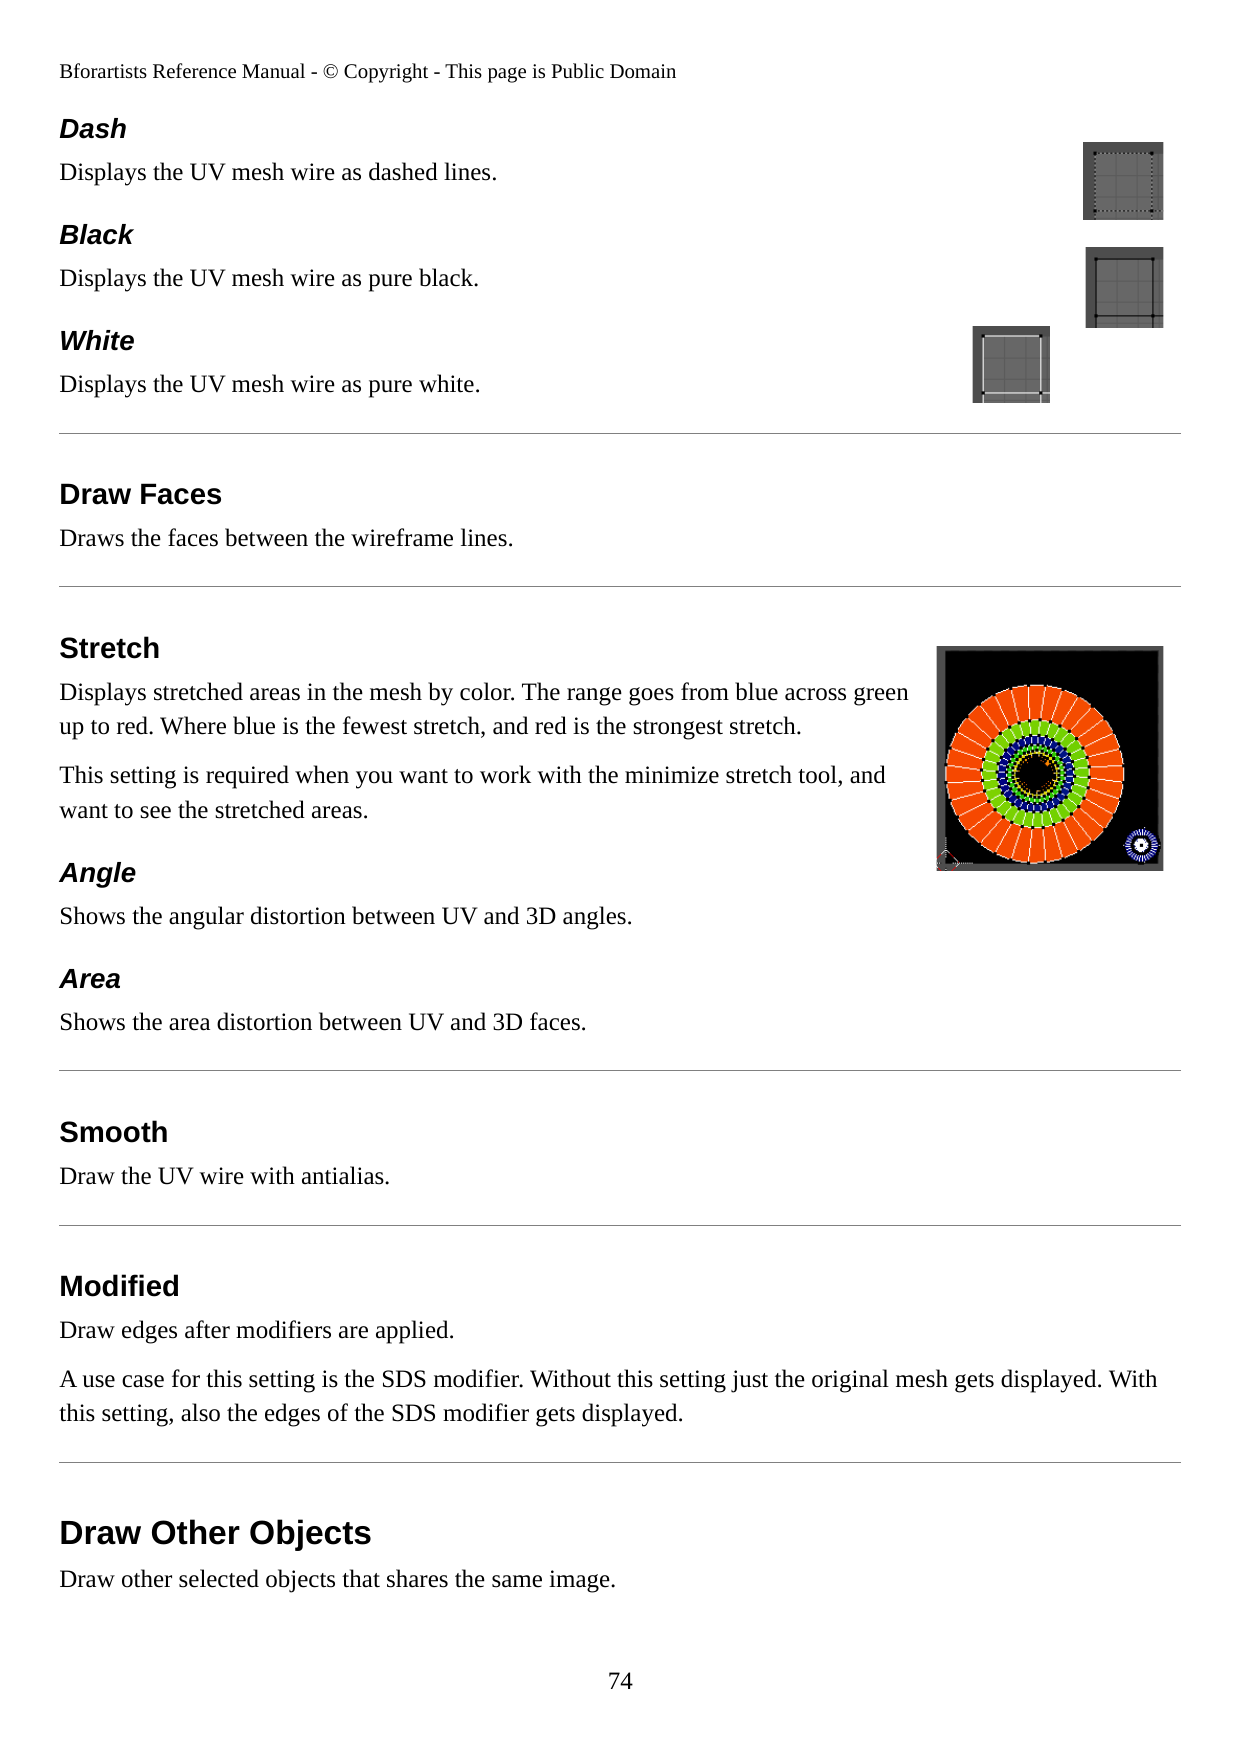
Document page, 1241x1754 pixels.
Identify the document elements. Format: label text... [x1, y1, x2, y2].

subtitle Smooth [59, 1115, 1181, 1148]
picture [1085, 247, 1164, 328]
text Displays the UV mesh wire as pure white. [59, 369, 972, 398]
text Displays stretched areas in the mesh by color. The range goes from blue across green up to red. Where blue is the fewest stretch, and red is the strongest stretch. [59, 677, 936, 740]
text Shows the area distortion between UV and 3D faces. [59, 1007, 1181, 1036]
subtitle Dash [59, 113, 1181, 144]
text Draw other selected objects that shares the same image. [59, 1564, 1181, 1592]
picture [1083, 142, 1164, 220]
subtitle Area [59, 962, 1181, 994]
subtitle Modified [59, 1269, 1181, 1302]
text A use case for this setting is the SDS modifier. Without this setting just the original mesh gets displayed. With this setting, also the edges of the SDS modifier gets displayed. [59, 1364, 1181, 1427]
text [1050, 369, 1181, 398]
text This setting is required when you want to work with the minimize stretch tool, and want to see the stretched areas. [59, 761, 936, 824]
text Shows the angular distortion between UV and 3D angles. [59, 901, 1181, 930]
text Draw edges after modifiers are applied. [59, 1315, 1181, 1344]
subtitle Angle [59, 857, 1181, 888]
subtitle White [59, 324, 1181, 356]
picture [972, 326, 1050, 403]
subtitle Draw Other Objects [59, 1513, 1181, 1551]
subtitle Black [59, 218, 1181, 250]
subtitle Draw Faces [59, 477, 1181, 510]
text Draw the UV wire with antialias. [59, 1161, 1181, 1190]
subtitle Stretch [59, 631, 1181, 664]
text Displays the UV mesh wire as pure black. [59, 263, 1085, 292]
text Draws the faces between the wireframe lines. [59, 523, 1181, 552]
text Displays the UV mesh wire as dashed lines. [59, 157, 1083, 186]
picture [936, 646, 1164, 871]
